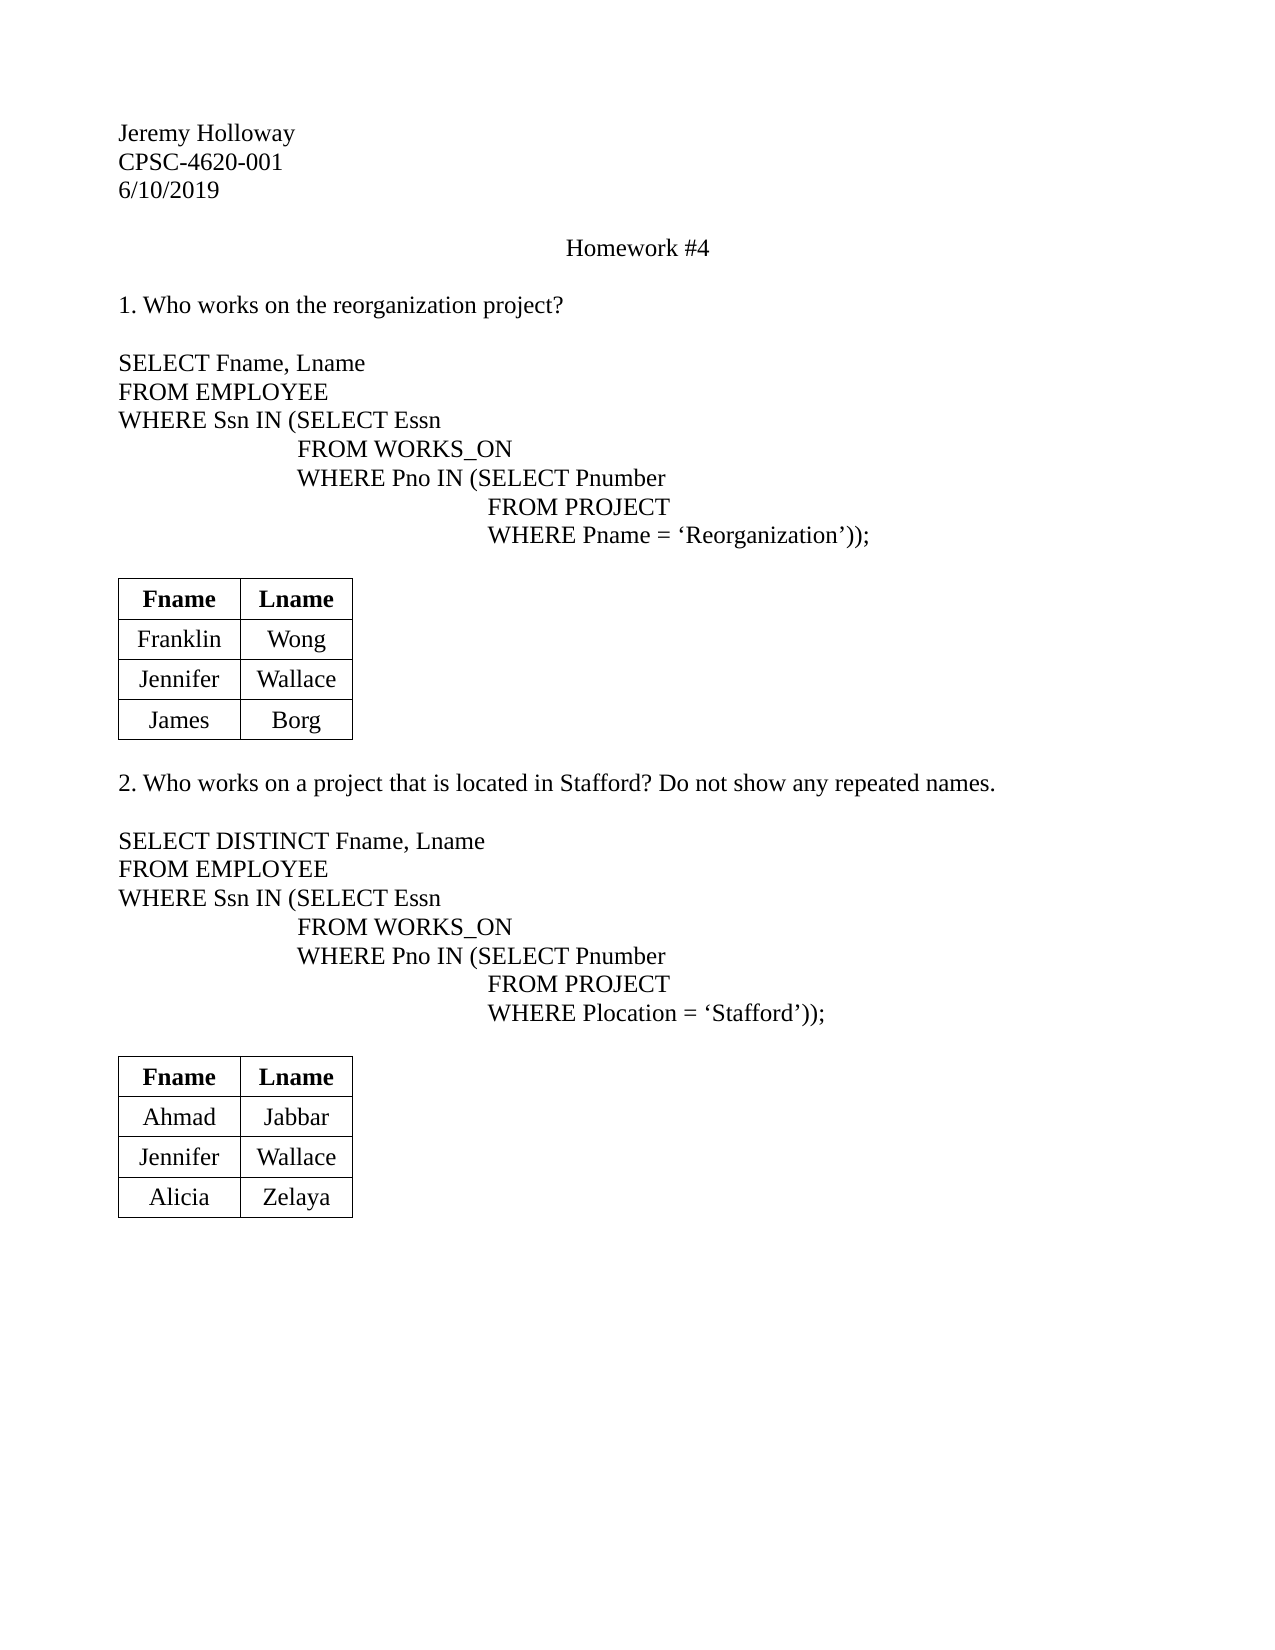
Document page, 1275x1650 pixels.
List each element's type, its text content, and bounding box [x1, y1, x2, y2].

text WHERE Ssn IN (SELECT Essn [118, 883, 1157, 912]
table_cell Wong [241, 620, 352, 659]
text FROM PROJECT [118, 969, 1157, 998]
text FROM WORKS_ON [118, 434, 1157, 463]
table_cell Alicia [119, 1178, 240, 1217]
text 6/10/2019 [118, 176, 1157, 204]
text FROM WORKS_ON [118, 912, 1157, 941]
table_cell Jennifer [119, 660, 240, 699]
text FROM PROJECT [118, 492, 1157, 521]
text FROM EMPLOYEE [118, 377, 1157, 406]
table_header Fname [119, 1057, 240, 1096]
table_cell Wallace [241, 1137, 352, 1177]
table_header Fname [119, 579, 240, 618]
table_cell Zelaya [241, 1178, 352, 1217]
table_cell Jennifer [119, 1137, 240, 1177]
text WHERE Plocation = ‘Stafford’)); [118, 998, 1157, 1027]
table_cell Ahmad [119, 1097, 240, 1136]
table_header Lname [241, 579, 352, 618]
text WHERE Pno IN (SELECT Pnumber [118, 463, 1157, 492]
text 2. Who works on a project that is located in Stafford? Do not show any repeated names. [118, 768, 1157, 797]
text SELECT Fname, Lname [118, 348, 1157, 377]
text Jeremy Holloway [118, 118, 1157, 147]
text CPSC-4620-001 [118, 147, 1157, 176]
text WHERE Pno IN (SELECT Pnumber [118, 941, 1157, 969]
table_cell James [119, 700, 240, 739]
text FROM EMPLOYEE [118, 854, 1157, 883]
text SELECT DISTINCT Fname, Lname [118, 826, 1157, 854]
table_header Lname [241, 1057, 352, 1096]
table_cell Franklin [119, 620, 240, 659]
table_cell Jabbar [241, 1097, 352, 1136]
text Homework #4 [118, 233, 1157, 262]
table_cell Wallace [241, 660, 352, 699]
table_cell Borg [241, 700, 352, 739]
text WHERE Ssn IN (SELECT Essn [118, 406, 1157, 434]
text WHERE Pname = ‘Reorganization’)); [118, 521, 1157, 549]
text 1. Who works on the reorganization project? [118, 291, 1157, 319]
